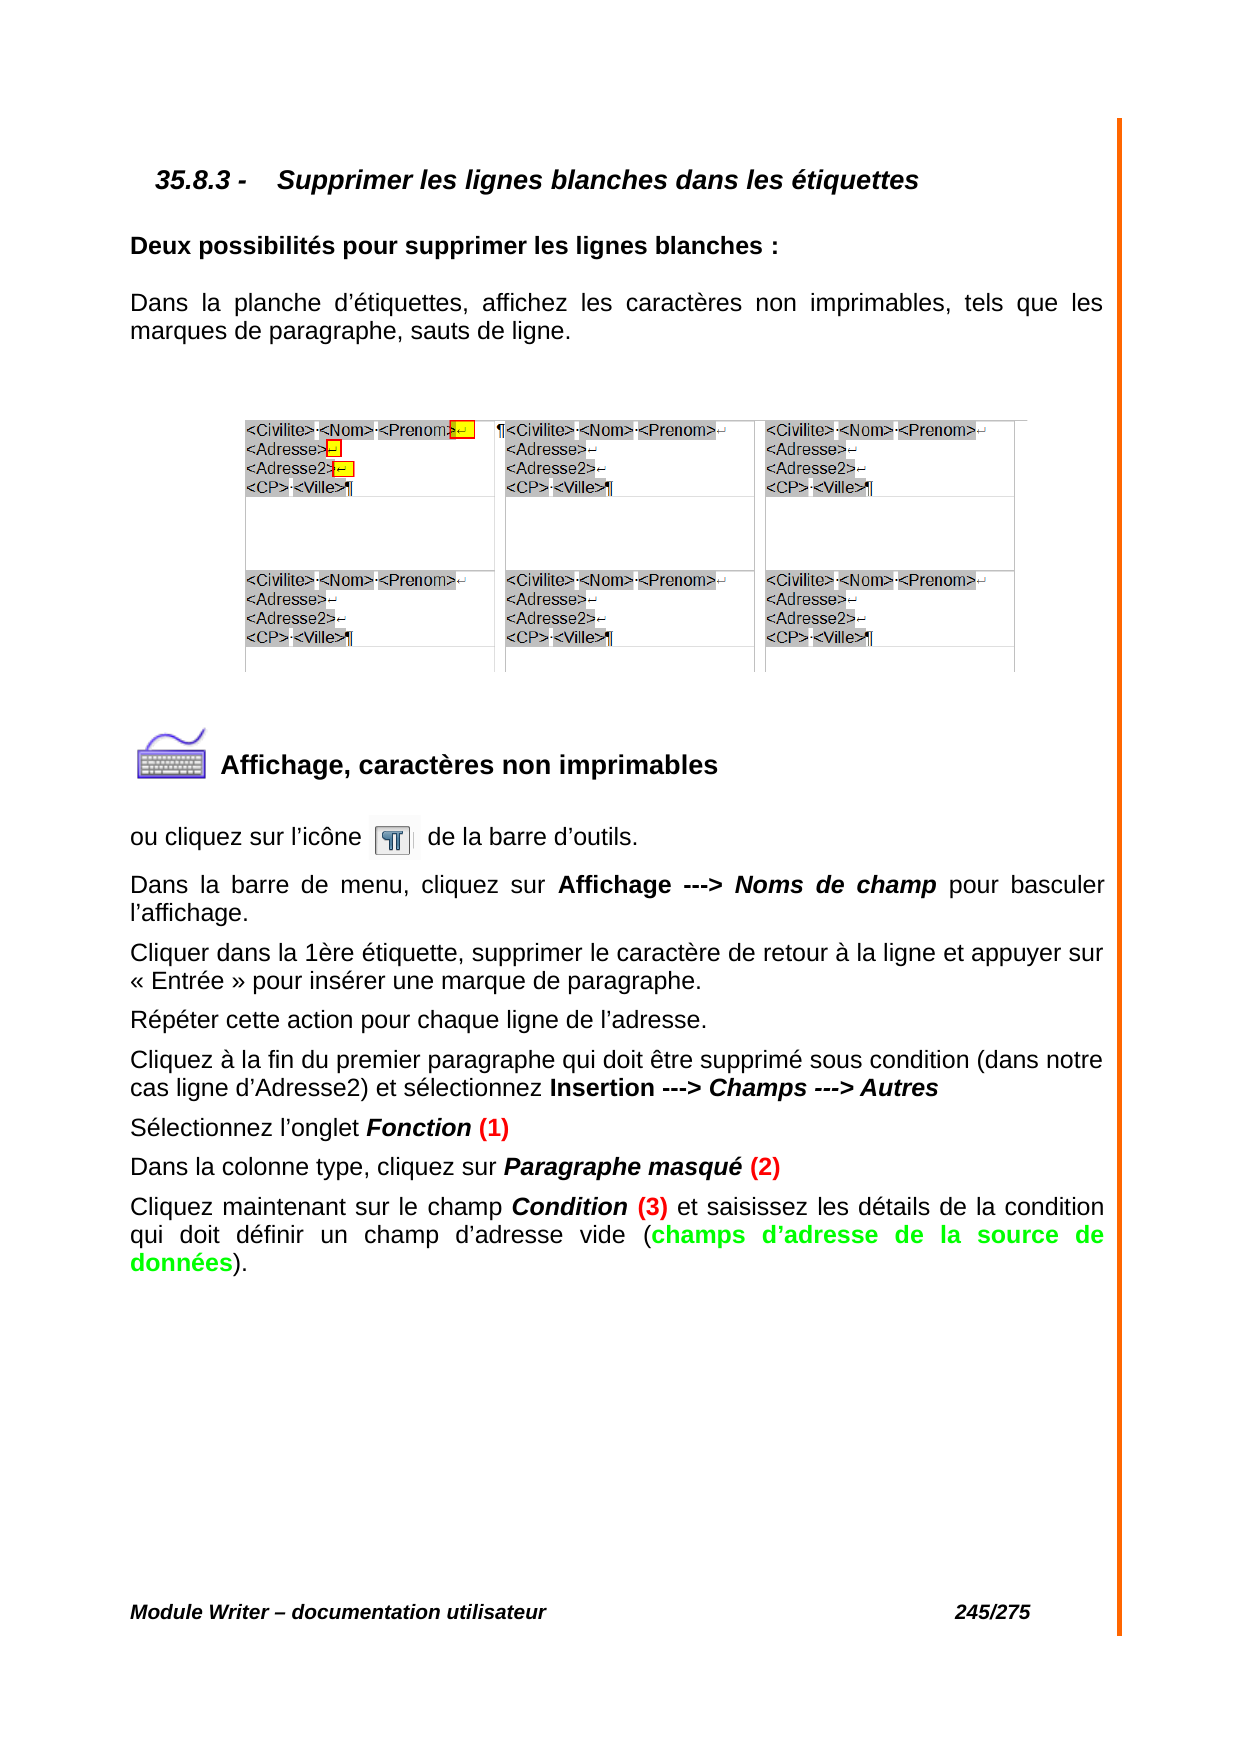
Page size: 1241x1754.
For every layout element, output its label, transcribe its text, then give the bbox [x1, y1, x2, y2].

text Cliquez à la fin du premier paragraphe qui doit être supprimé sous condition (dans notre cas ligne d’Adresse2) et sélectionnez Insertion ---> Champs ---> Autres [130, 1046, 1105, 1102]
text Répéter cette action pour chaque ligne de l’adresse. [130, 1006, 1105, 1034]
text Deux possibilités pour supprimer les lignes blanches : [130, 232, 1105, 259]
text ou cliquez sur l’icône [130, 815, 368, 859]
picture [368, 815, 421, 860]
picture [230, 407, 1028, 672]
text de la barre d’outils. [421, 815, 1105, 859]
text Dans la colonne type, cliquez sur Paragraphe masqué (2) [130, 1153, 1105, 1181]
text Dans la planche d’étiquettes, affichez les caractères non imprimables, tels que les marques de paragraphe, sauts de ligne. [130, 289, 1105, 345]
text Cliquer dans la 1ère étiquette, supprimer le caractère de retour à la ligne et appuyer sur « Entrée » pour insérer une marque de paragraphe. [130, 939, 1105, 994]
text Dans la barre de menu, cliquez sur Affichage ---> Noms de champ pour basculer l’affichage. [130, 871, 1105, 927]
picture [133, 717, 209, 793]
text Sélectionnez l’onglet Fonction (1) [130, 1113, 1105, 1141]
text Affichage, caractères non imprimables [209, 750, 1105, 780]
text Cliquez maintenant sur le champ Condition (3) et saisissez les détails de la condition qui doit définir un champ d’adresse vide (champs d’adresse de la source de données). [130, 1193, 1105, 1277]
subtitle Supprimer les lignes blanches dans les étiquettes [155, 165, 1105, 196]
